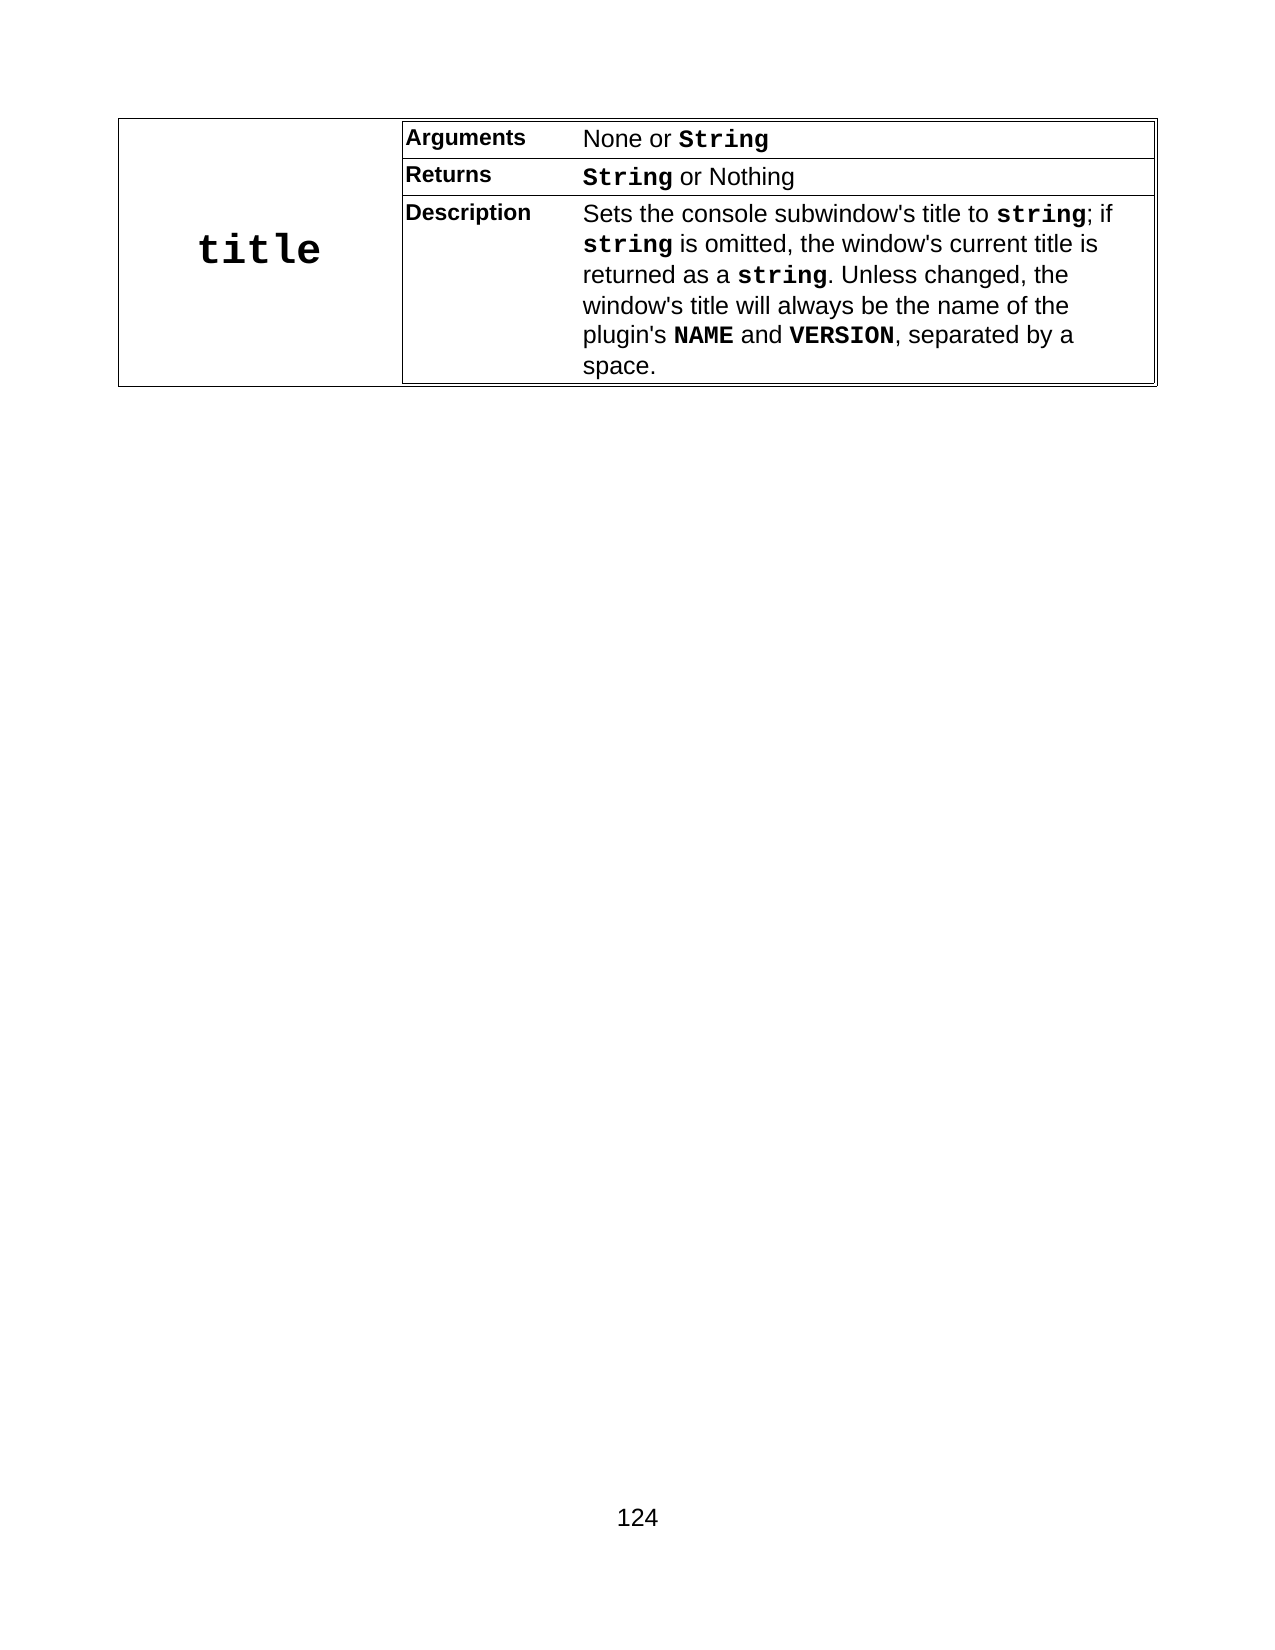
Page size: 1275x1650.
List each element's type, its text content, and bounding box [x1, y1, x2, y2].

table_cell Description [403, 196, 580, 383]
table_cell [399, 119, 1157, 386]
table_header None or String [580, 122, 1154, 158]
table_header Arguments [403, 122, 580, 158]
table_cell Returns [403, 159, 580, 195]
table_cell Sets the console subwindow's title to string; if string is omitted, the window's current title is returned as a string. Unless changed, the window's title will always be the name of the plugin's NAME and VERSION, separated by a space. [580, 196, 1154, 383]
table_cell String or Nothing [580, 159, 1154, 195]
table_cell title [119, 119, 399, 386]
